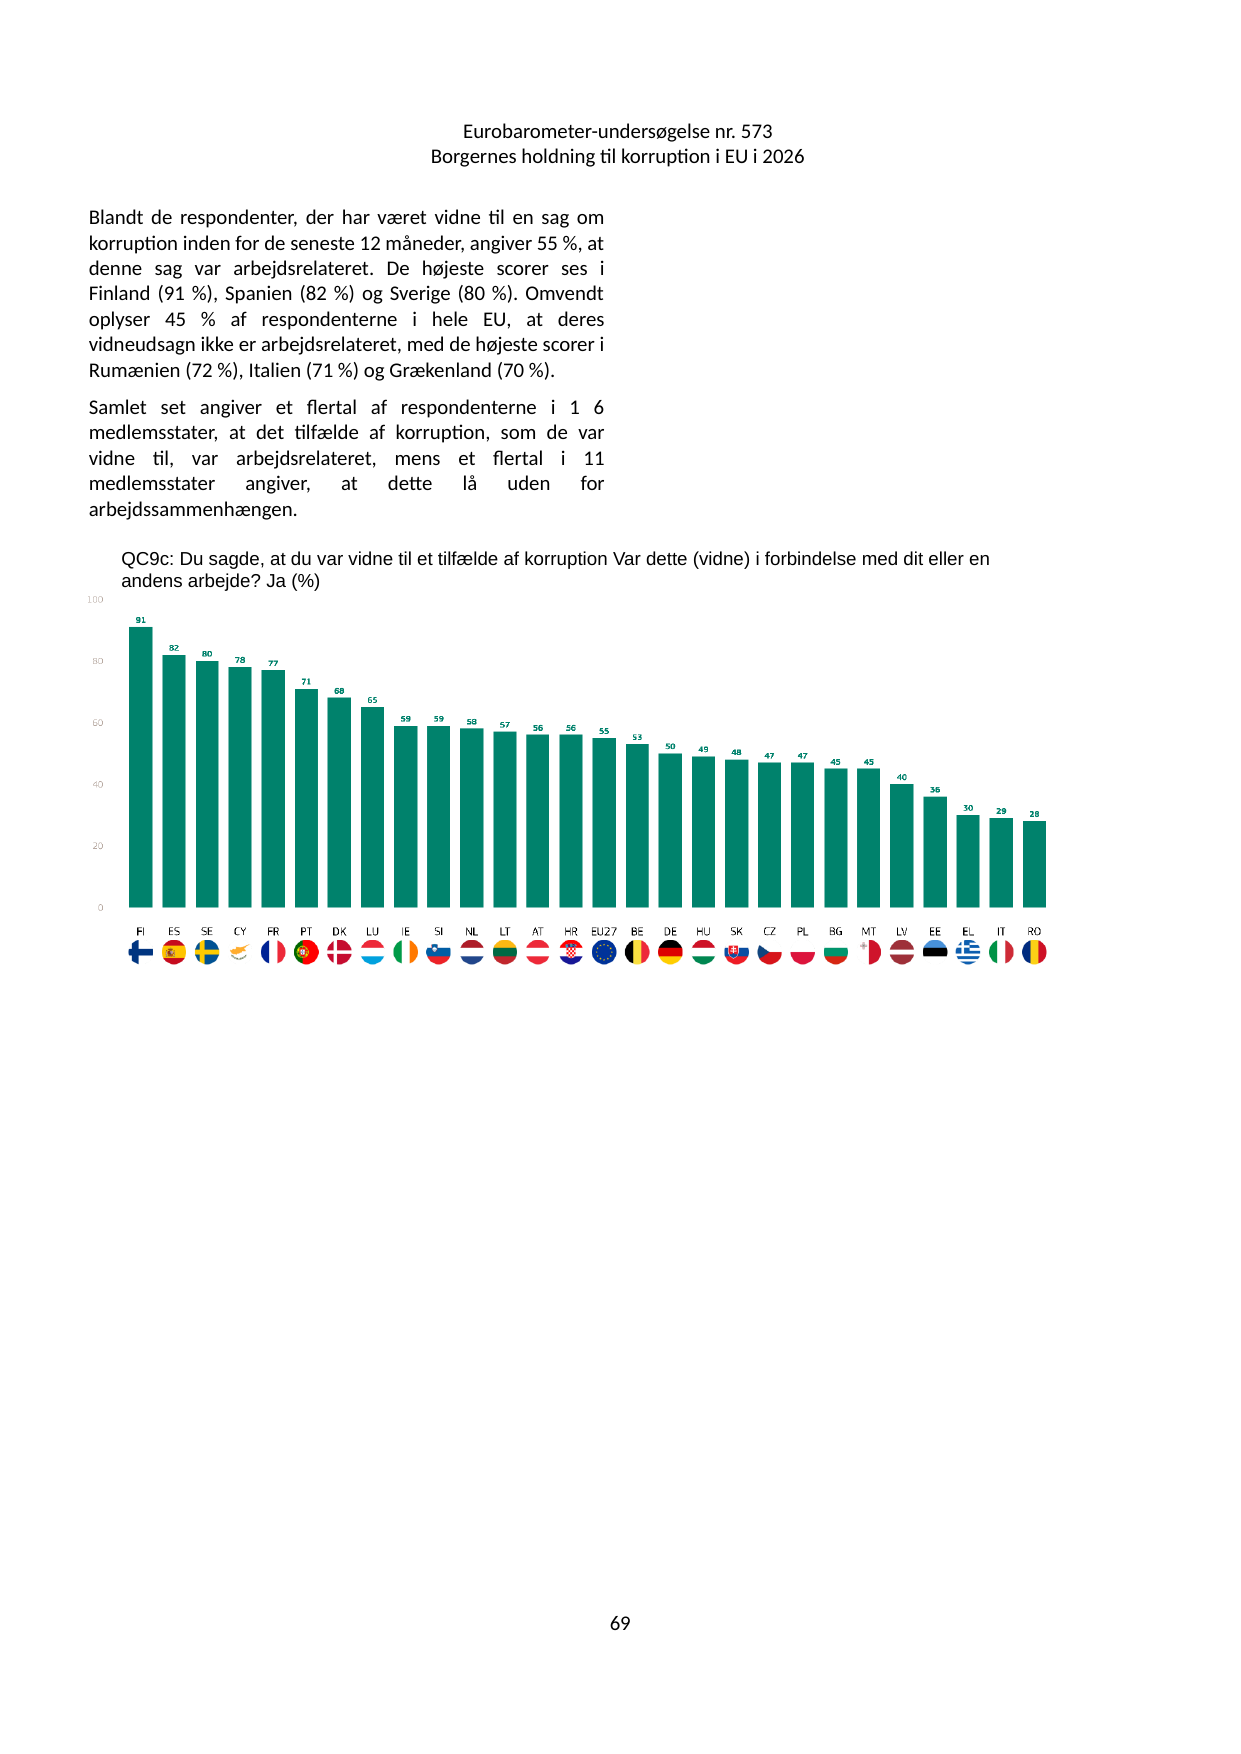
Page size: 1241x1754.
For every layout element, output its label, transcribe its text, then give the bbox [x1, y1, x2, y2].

picture [88, 564, 1052, 973]
text Samlet set angiver et flertal af respondenterne i 1 6 medlemsstater, at det tilfælde af korruption, som de var vidne til, var arbejdsrelateret, mens et flertal i 11 medlemsstater angiver, at dette lå uden for arbejdssammenhængen. [88, 394, 605, 521]
text Blandt de respondenter, der har været vidne til en sag om korruption inden for de seneste 12 måneder, angiver 55 %, at denne sag var arbejdsrelateret. De højeste scorer ses i Finland (91 %), Spanien (82 %) og Sverige (80 %). Omvendt oplyser 45 % af respondenterne i hele EU, at deres vidneudsagn ikke er arbejdsrelateret, med de højeste scorer i Rumænien (72 %), Italien (71 %) og Grækenland (70 %). [88, 204, 605, 382]
